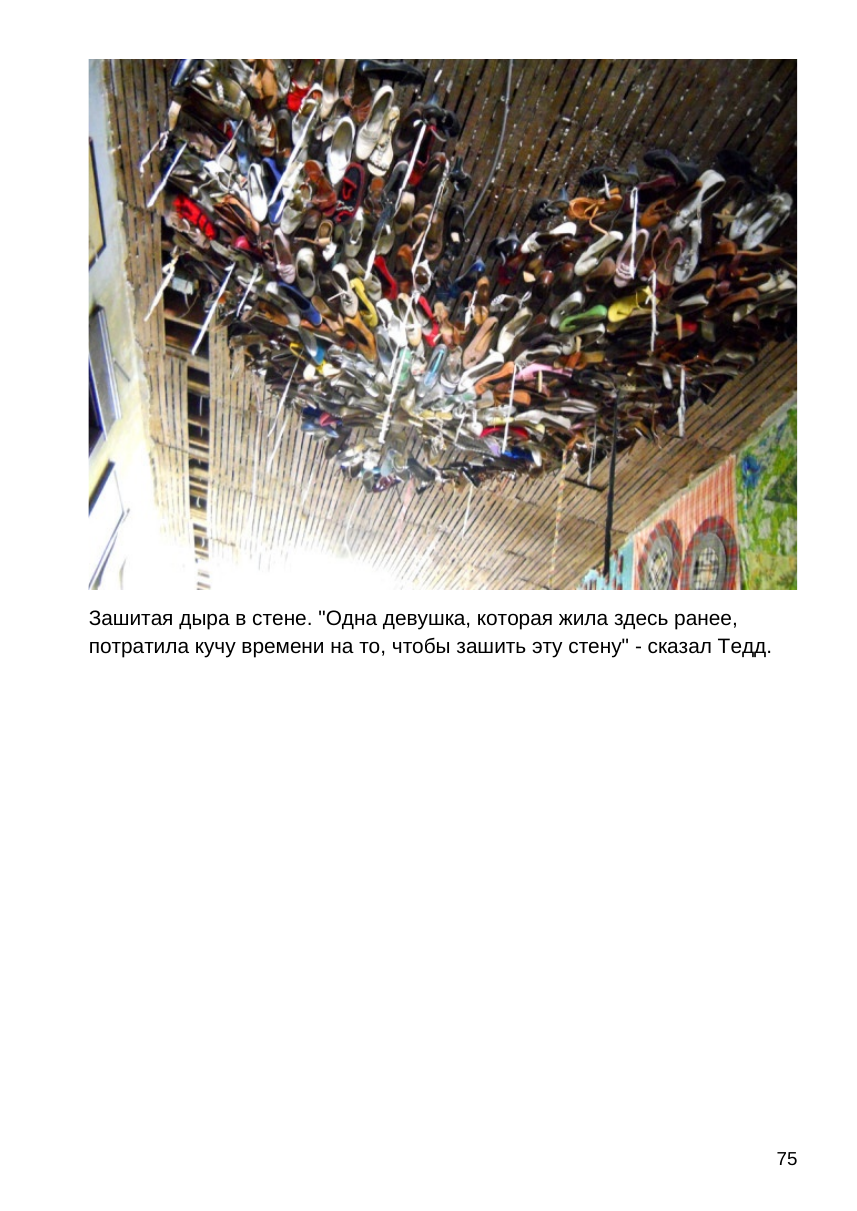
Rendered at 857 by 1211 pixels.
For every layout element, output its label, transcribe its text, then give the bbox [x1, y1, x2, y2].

text Зашитая дыра в стене. "Одна девушка, которая жила здесь ранее, потратила кучу времени на то, чтобы зашить эту стену" - сказал Тедд. [88, 606, 797, 658]
picture [88, 59, 798, 590]
